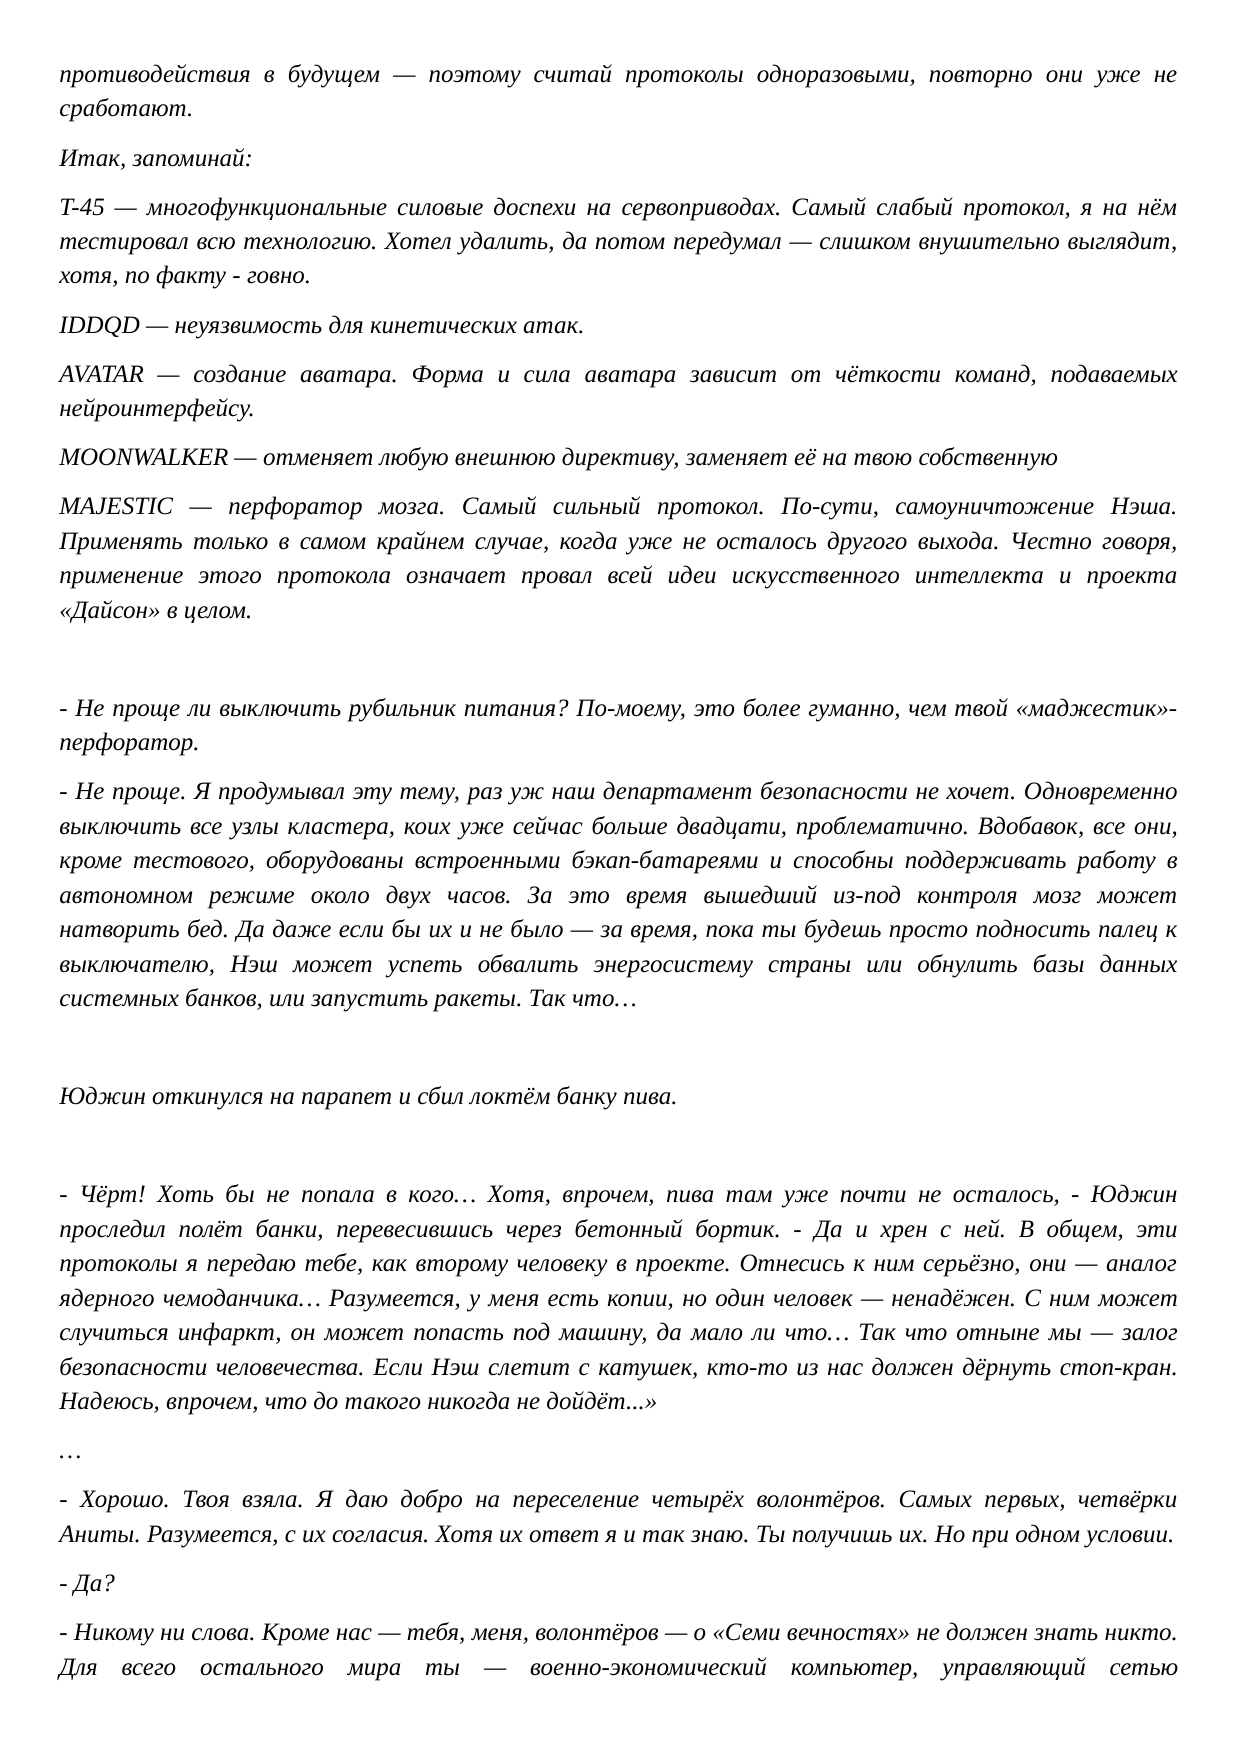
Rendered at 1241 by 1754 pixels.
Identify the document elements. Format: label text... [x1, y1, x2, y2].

text - Хорошо. Твоя взяла. Я даю добро на переселение четырёх волонтёров. Самых первых, четвёрки Аниты. Разумеется, с их согласия. Хотя их ответ я и так знаю. Ты получишь их. Но при одном условии. [59, 1484, 1181, 1548]
text T-45 — многофункциональные силовые доспехи на сервоприводах. Самый слабый протокол, я на нём тестировал всю технологию. Хотел удалить, да потом передумал — слишком внушительно выглядит, хотя, по факту - говно. [59, 192, 1181, 289]
text противодействия в будущем — поэтому считай протоколы одноразовыми, повторно они уже не сработают. [59, 59, 1181, 122]
text … [59, 1436, 1181, 1464]
text Юджин откинулся на парапет и сбил локтём банку пива. [59, 1081, 1181, 1110]
text - Никому ни слова. Кроме нас — тебя, меня, волонтёров — о «Семи вечностях» не должен знать никто. Для всего остального мира ты — военно-экономический компьютер, управляющий сетью [59, 1617, 1181, 1680]
text Итак, запоминай: [59, 143, 1181, 171]
text - Не проще ли выключить рубильник питания? По-моему, это более гуманно, чем твой «маджестик»-перфоратор. [59, 693, 1181, 756]
text - Не проще. Я продумывал эту тему, раз уж наш департамент безопасности не хочет. Одновременно выключить все узлы кластера, коих уже сейчас больше двадцати, проблематично. Вдобавок, все они, кроме тестового, оборудованы встроенными бэкап-батареями и способны поддерживать работу в автономном режиме около двух часов. За это время вышедший из-под контроля мозг может натворить бед. Да даже если бы их и не было — за время, пока ты будешь просто подносить палец к выключателю, Нэш может успеть обвалить энергосистему страны или обнулить базы данных системных банков, или запустить ракеты. Так что… [59, 776, 1181, 1012]
text - Да? [59, 1568, 1181, 1597]
text IDDQD — неуязвимость для кинетических атак. [59, 310, 1181, 338]
text - Чёрт! Хоть бы не попала в кого… Хотя, впрочем, пива там уже почти не осталось, - Юджин проследил полёт банки, перевесившись через бетонный бортик. - Да и хрен с ней. В общем, эти протоколы я передаю тебе, как второму человеку в проекте. Отнесись к ним серьёзно, они — аналог ядерного чемоданчика… Разумеется, у меня есть копии, но один человек — ненадёжен. С ним может случиться инфаркт, он может попасть под машину, да мало ли что… Так что отныне мы — залог безопасности человечества. Если Нэш слетит с катушек, кто-то из нас должен дёрнуть стоп-кран. Надеюсь, впрочем, что до такого никогда не дойдёт...» [59, 1179, 1181, 1415]
text AVATAR — создание аватара. Форма и сила аватара зависит от чёткости команд, подаваемых нейроинтерфейсу. [59, 359, 1181, 422]
text MOONWALKER — отменяет любую внешнюю директиву, заменяет её на твою собственную [59, 442, 1181, 471]
text MAJESTIC — перфоратор мозга. Самый сильный протокол. По-сути, самоуничтожение Нэша. Применять только в самом крайнем случае, когда уже не осталось другого выхода. Честно говоря, применение этого протокола означает провал всей идеи искусственного интеллекта и проекта «Дайсон» в целом. [59, 491, 1181, 623]
